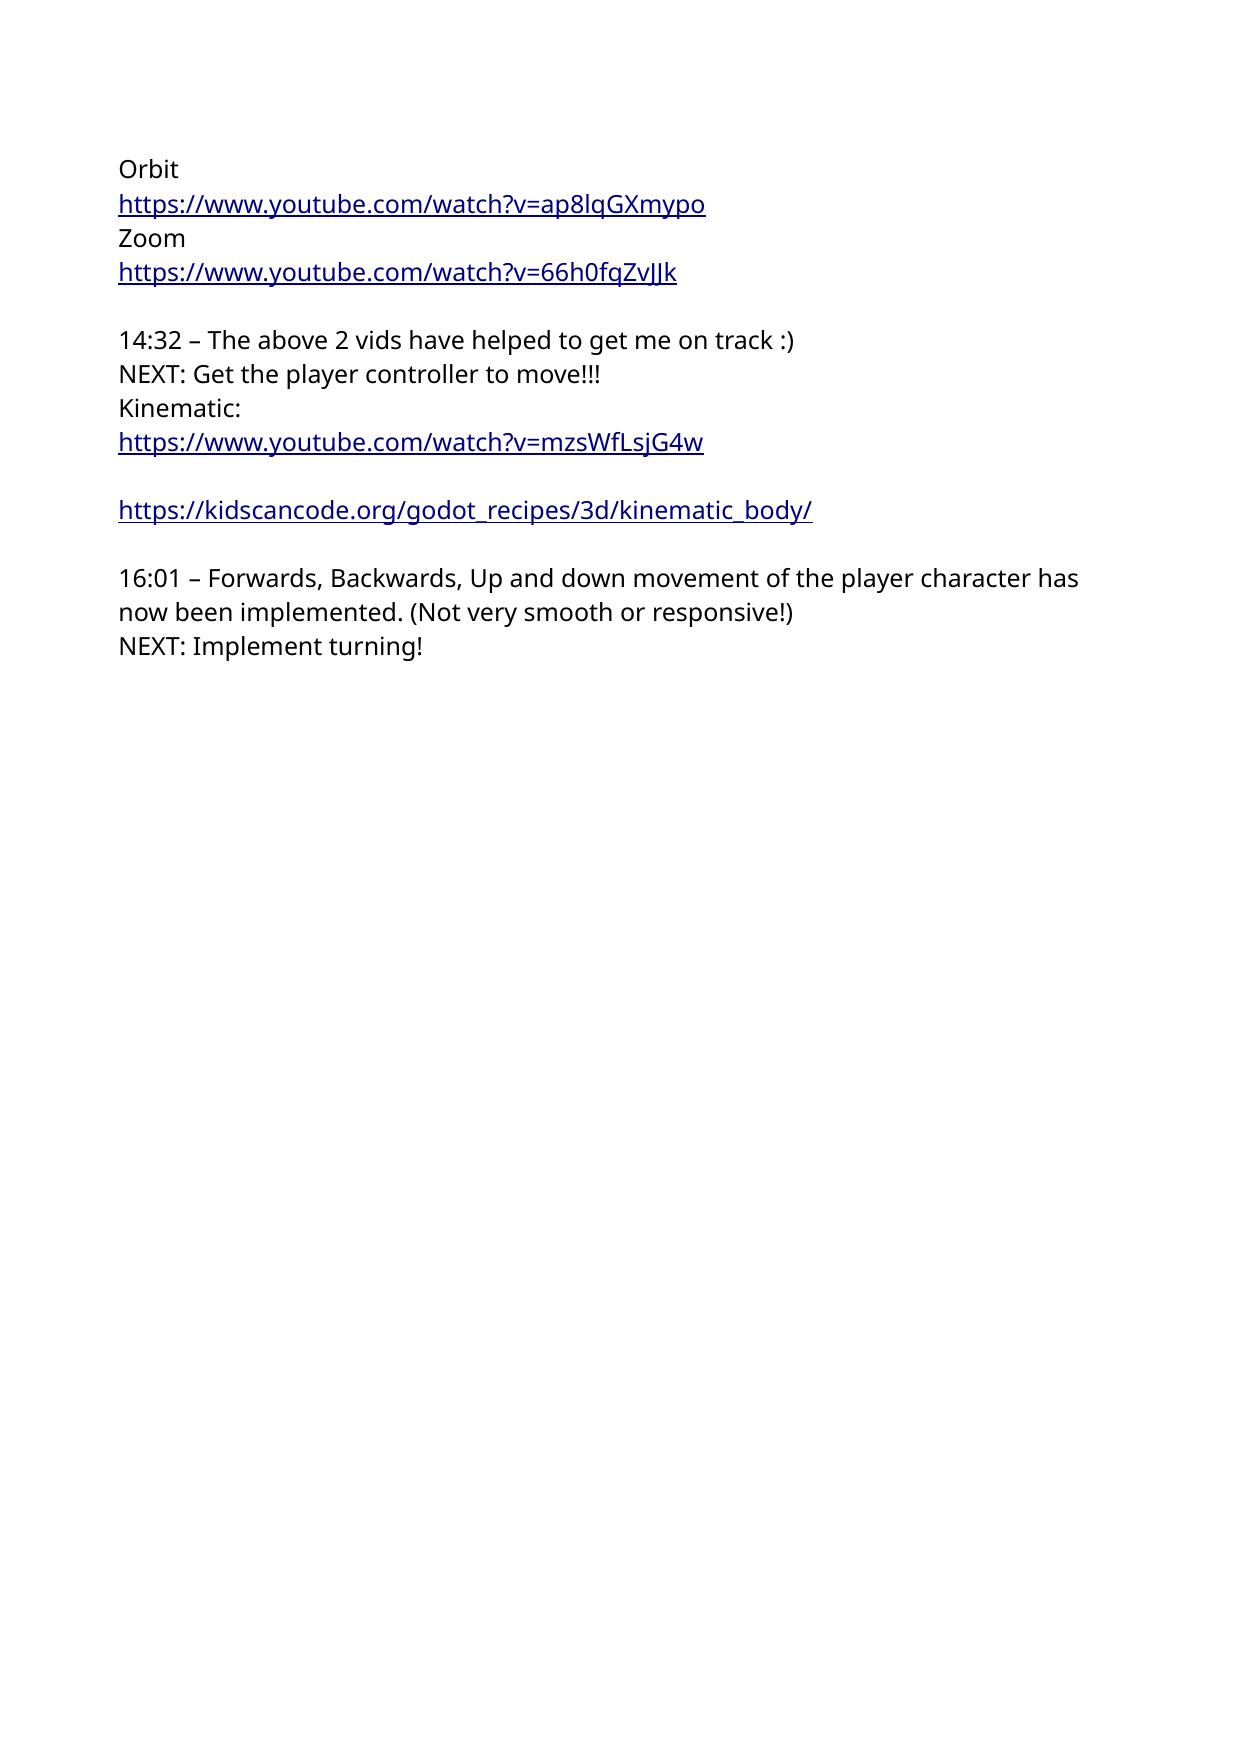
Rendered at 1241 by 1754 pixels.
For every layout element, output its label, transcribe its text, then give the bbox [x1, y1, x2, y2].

text Zoom [118, 220, 1122, 254]
text https://www.youtube.com/watch?v=66h0fqZvJJk [118, 254, 1122, 288]
text 16:01 – Forwards, Backwards, Up and down movement of the player character has now been implemented. (Not very smooth or responsive!) [118, 561, 1122, 629]
text https://kidscancode.org/godot_recipes/3d/kinematic_body/ [118, 493, 1122, 527]
text Kinematic: [118, 391, 1122, 425]
text NEXT: Get the player controller to move!!! [118, 357, 1122, 391]
text Orbit [118, 152, 1122, 186]
text https://www.youtube.com/watch?v=ap8lqGXmypo [118, 186, 1122, 220]
text NEXT: Implement turning! [118, 629, 1122, 663]
text https://www.youtube.com/watch?v=mzsWfLsjG4w [118, 425, 1122, 459]
text 14:32 – The above 2 vids have helped to get me on track :) [118, 322, 1122, 357]
